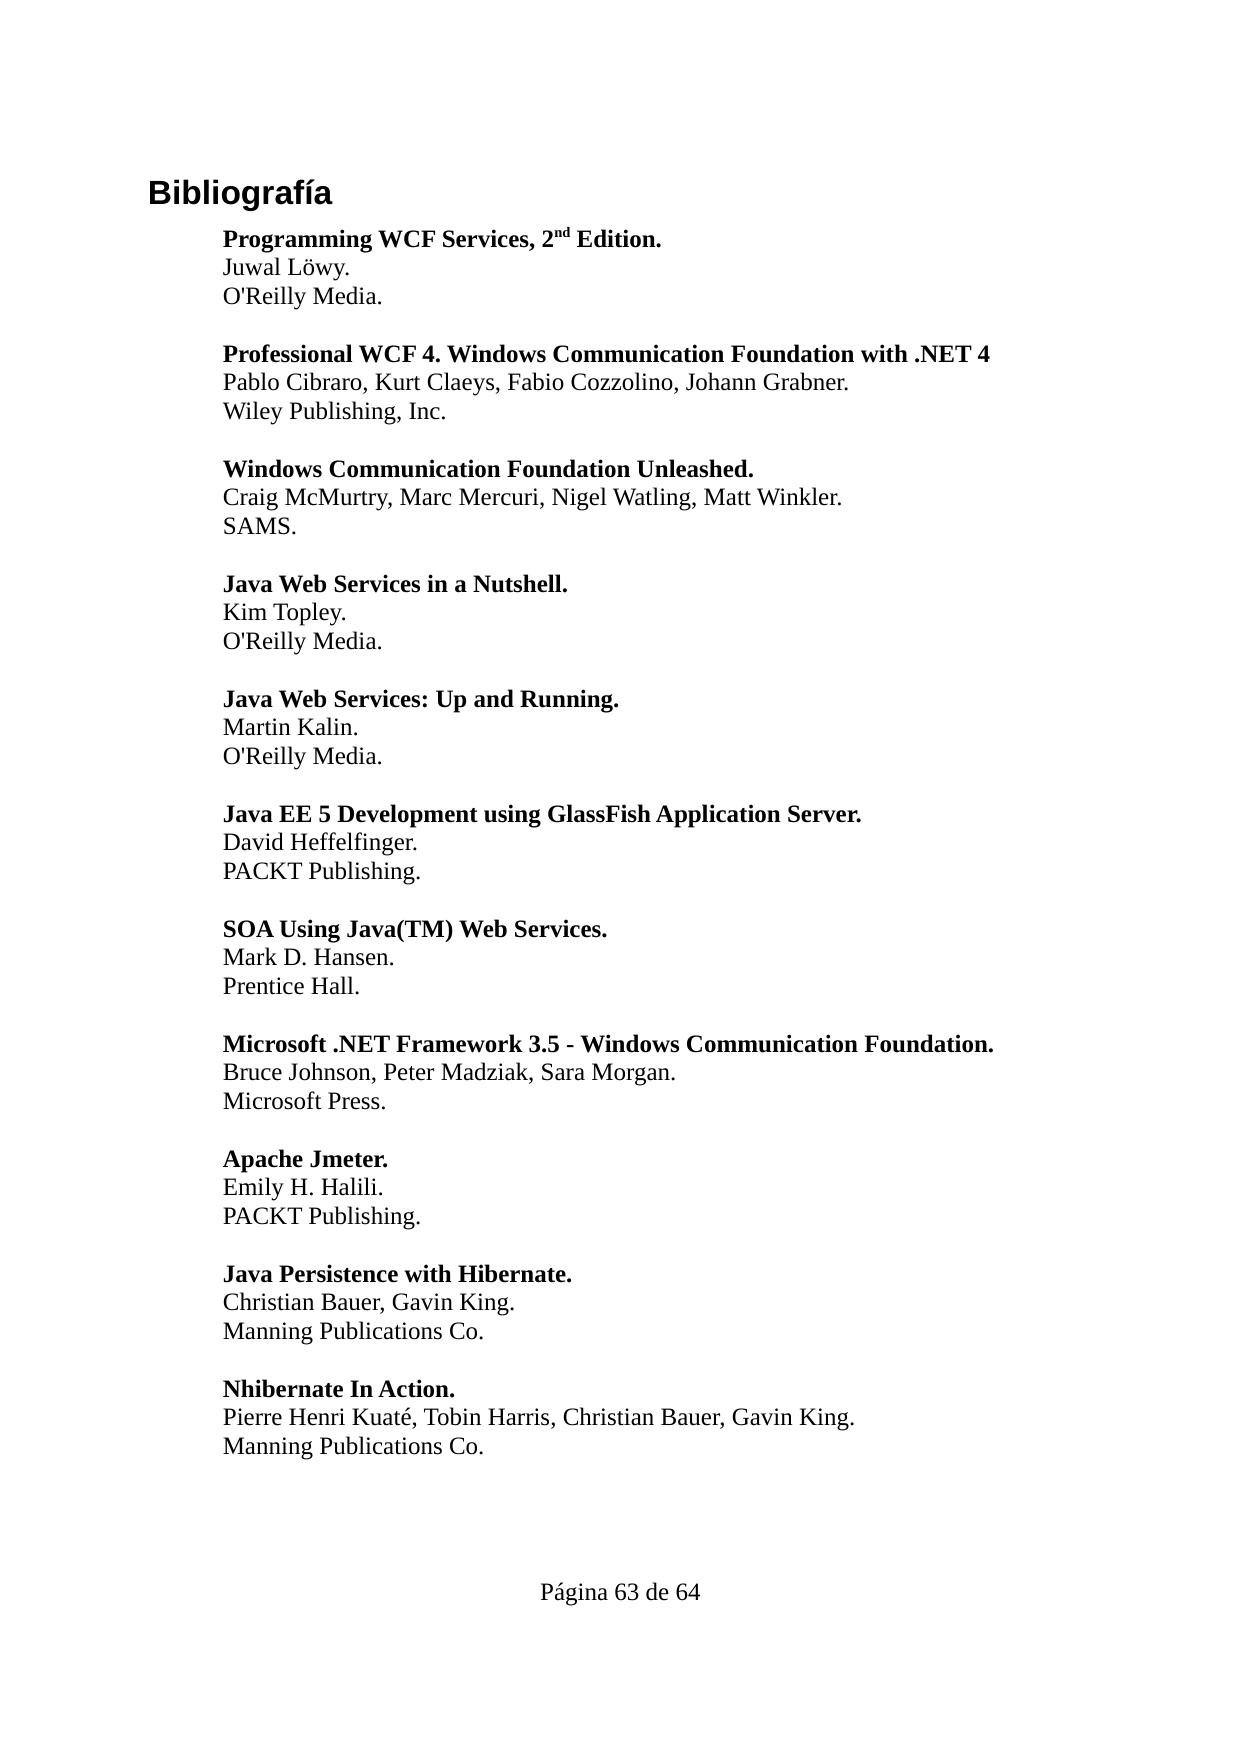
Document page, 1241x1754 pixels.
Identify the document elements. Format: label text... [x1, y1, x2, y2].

text Bruce Johnson, Peter Madziak, Sara Morgan. [223, 1057, 1093, 1086]
text Juwal Löwy. [223, 252, 1093, 281]
text O'Reilly Media. [223, 281, 1093, 310]
text Nhibernate In Action. [223, 1374, 1093, 1402]
text Manning Publications Co. [223, 1431, 1093, 1460]
text SAMS. [223, 511, 1093, 540]
text PACKT Publishing. [223, 856, 1093, 885]
text Manning Publications Co. [223, 1316, 1093, 1345]
text Christian Bauer, Gavin King. [223, 1287, 1093, 1316]
text Java Persistence with Hibernate. [223, 1259, 1093, 1287]
text Programming WCF Services, 2nd Edition. [223, 224, 1093, 252]
text O'Reilly Media. [223, 741, 1093, 770]
text Kim Topley. [223, 597, 1093, 626]
text Microsoft Press. [223, 1086, 1093, 1115]
text Java EE 5 Development using GlassFish Application Server. [223, 799, 1093, 827]
text Professional WCF 4. Windows Communication Foundation with .NET 4 [223, 339, 1093, 367]
text Apache Jmeter. [223, 1144, 1093, 1172]
text PACKT Publishing. [223, 1201, 1093, 1230]
text Java Web Services in a Nutshell. [223, 569, 1093, 597]
text Martin Kalin. [223, 712, 1093, 741]
text Microsoft .NET Framework 3.5 - Windows Communication Foundation. [223, 1029, 1093, 1057]
text O'Reilly Media. [223, 626, 1093, 655]
text Emily H. Halili. [223, 1172, 1093, 1201]
subtitle Bibliografía [148, 173, 1093, 211]
text Pierre Henri Kuaté, Tobin Harris, Christian Bauer, Gavin King. [223, 1402, 1093, 1431]
text Craig McMurtry, Marc Mercuri, Nigel Watling, Matt Winkler. [223, 482, 1093, 511]
text Wiley Publishing, Inc. [223, 396, 1093, 425]
text Prentice Hall. [223, 971, 1093, 1000]
text David Heffelfinger. [223, 827, 1093, 856]
text Pablo Cibraro, Kurt Claeys, Fabio Cozzolino, Johann Grabner. [223, 367, 1093, 396]
text Mark D. Hansen. [223, 942, 1093, 971]
text Windows Communication Foundation Unleashed. [223, 454, 1093, 482]
text SOA Using Java(TM) Web Services. [223, 914, 1093, 942]
text Java Web Services: Up and Running. [223, 684, 1093, 712]
